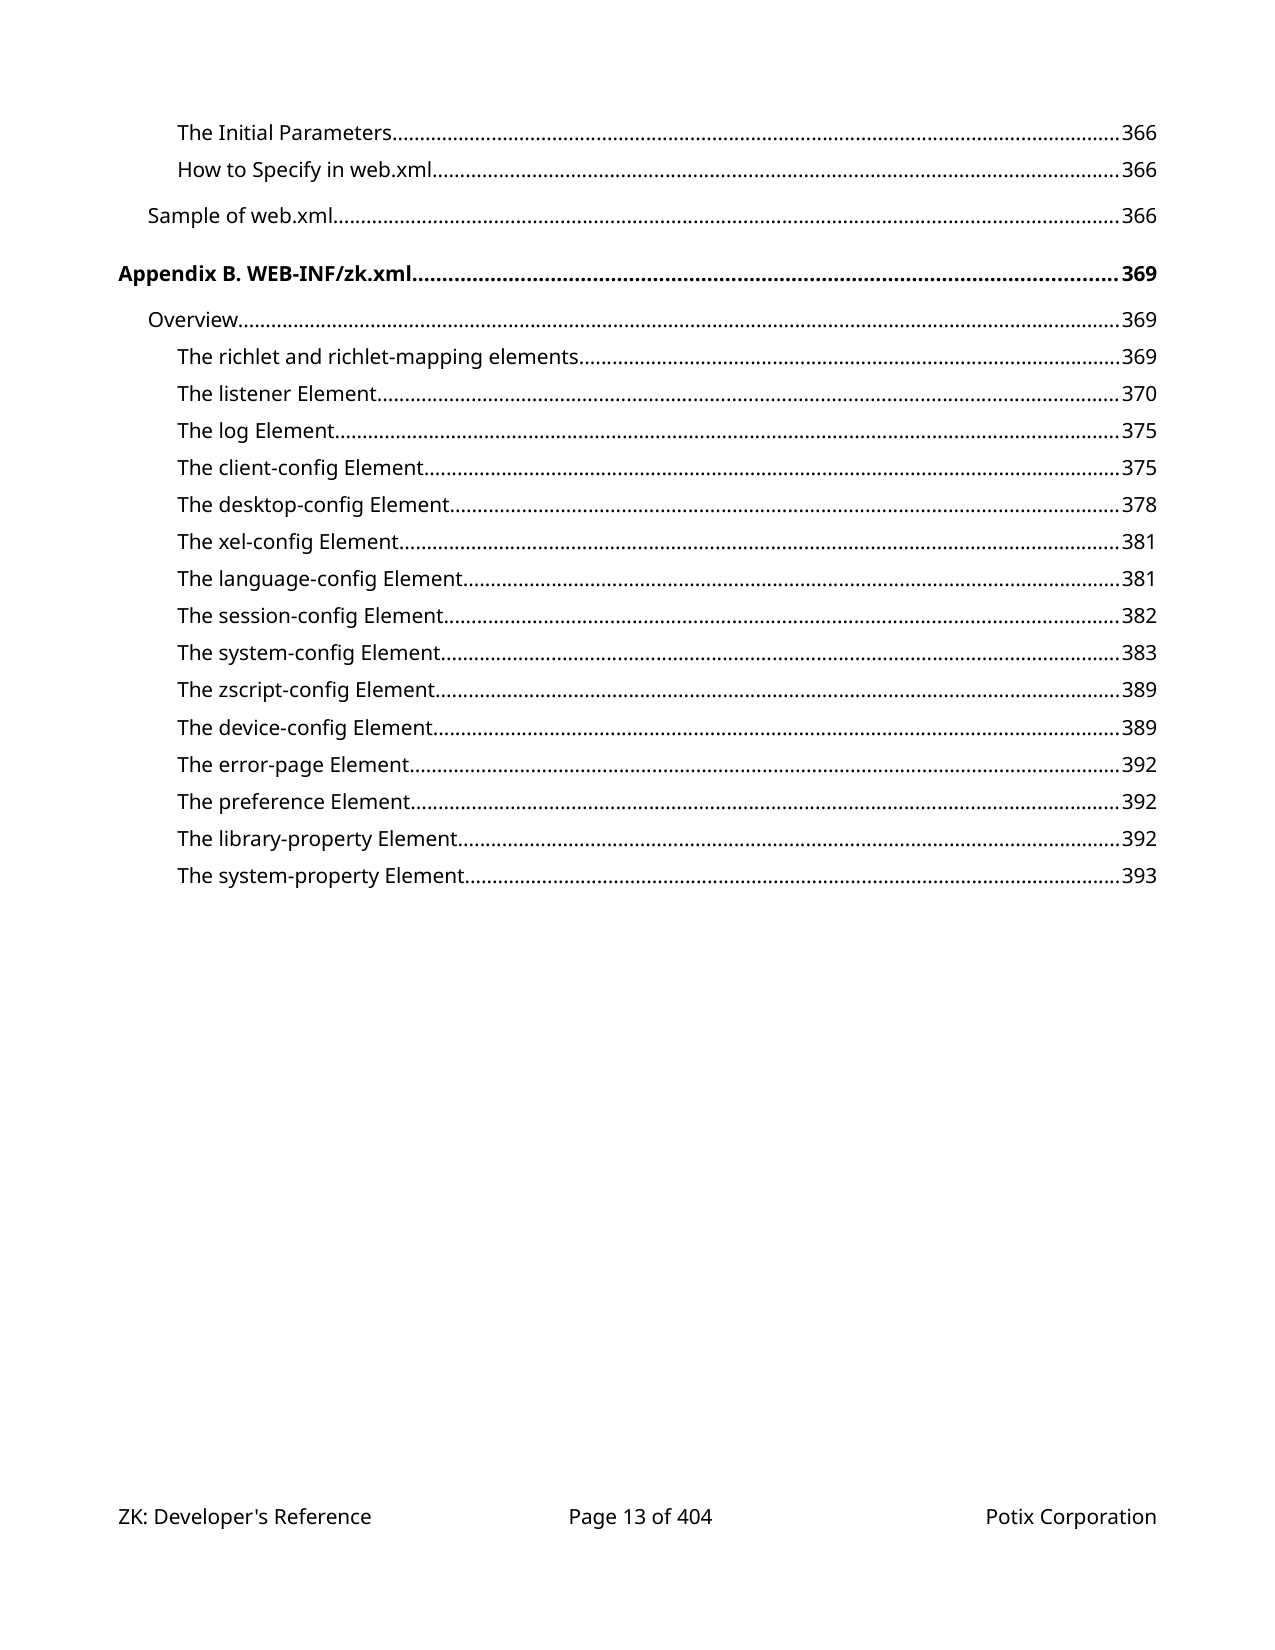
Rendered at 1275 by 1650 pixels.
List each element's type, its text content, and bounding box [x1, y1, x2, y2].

text The zscript-config Element 389 [177, 676, 1157, 704]
text Sample of web.xml 366 [148, 201, 1157, 229]
text The session-config Element 382 [177, 601, 1157, 630]
text The system-config Element 383 [177, 638, 1157, 667]
text The listener Element 370 [177, 379, 1157, 407]
text The preference Element 392 [177, 787, 1157, 815]
text The xel-config Element 381 [177, 527, 1157, 556]
text Appendix B. WEB-INF/zk.xml 369 [118, 259, 1157, 287]
text The language-config Element 381 [177, 564, 1157, 593]
text The library-property Element 392 [177, 824, 1157, 852]
text The richlet and richlet-mapping elements 369 [177, 342, 1157, 370]
text How to Specify in web.xml 366 [177, 155, 1157, 183]
text The system-property Element 393 [177, 861, 1157, 889]
text The client-config Element 375 [177, 453, 1157, 481]
text The log Element 375 [177, 416, 1157, 444]
text The desktop-config Element 378 [177, 490, 1157, 518]
text The error-page Element 392 [177, 750, 1157, 778]
text Overview 369 [148, 305, 1157, 333]
text The device-config Element 389 [177, 713, 1157, 741]
text The Initial Parameters 366 [177, 118, 1157, 146]
